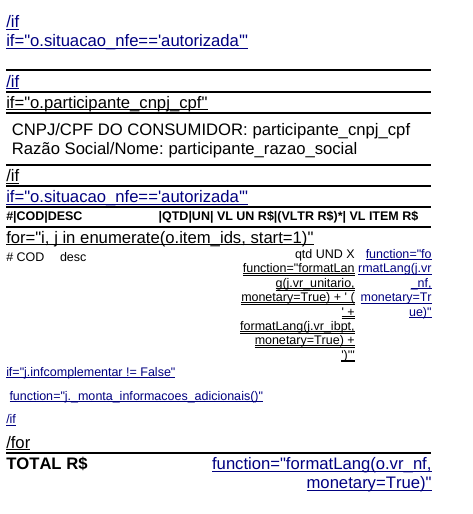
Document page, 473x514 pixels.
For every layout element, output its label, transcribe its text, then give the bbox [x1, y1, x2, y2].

table_cell for="i, j in enumerate(o.item_ids, start=1)" [6, 228, 431, 247]
table_cell if="j.infcomplementar != False" [6, 362, 431, 385]
table_cell [6, 50, 431, 69]
table_cell function="j._monta_informacoes_adicionais()" [6, 385, 431, 409]
table_cell /for [6, 433, 431, 452]
table_cell if="o.situacao_nfe=='autorizada'" [6, 31, 431, 50]
table_cell function="formatLang(o.vr_nf, monetary=True)" [172, 454, 431, 501]
table_cell /if [6, 12, 431, 31]
table_cell if="o.participante_cnpj_cpf" [6, 93, 431, 112]
table_cell TOTAL R$ [6, 454, 172, 501]
table_cell #|COD|DESC |QTD|UN| VL UN R$|(VLTR R$)*| VL ITEM R$ [6, 208, 431, 226]
table_cell desc [60, 247, 238, 362]
table_cell /if [6, 166, 431, 185]
table_cell CNPJ/CPF DO CONSUMIDOR: participante_cnpj_cpf Razão Social/Nome: participante_razao_social [6, 114, 431, 164]
table_cell qtd UND X function="formatLang(j.vr_unitario, monetary=True) + ' ( ' + formatLang(j.vr_ibpt, monetary=True) + ')'" [238, 247, 354, 362]
table_cell /if [6, 71, 431, 91]
table_cell if="o.situacao_nfe=='autorizada'" [6, 187, 431, 206]
table_cell function="formatLang(j.vr_nf, monetary=True)" [354, 247, 431, 362]
table_cell # COD [6, 247, 60, 362]
table_cell /if [6, 409, 431, 433]
